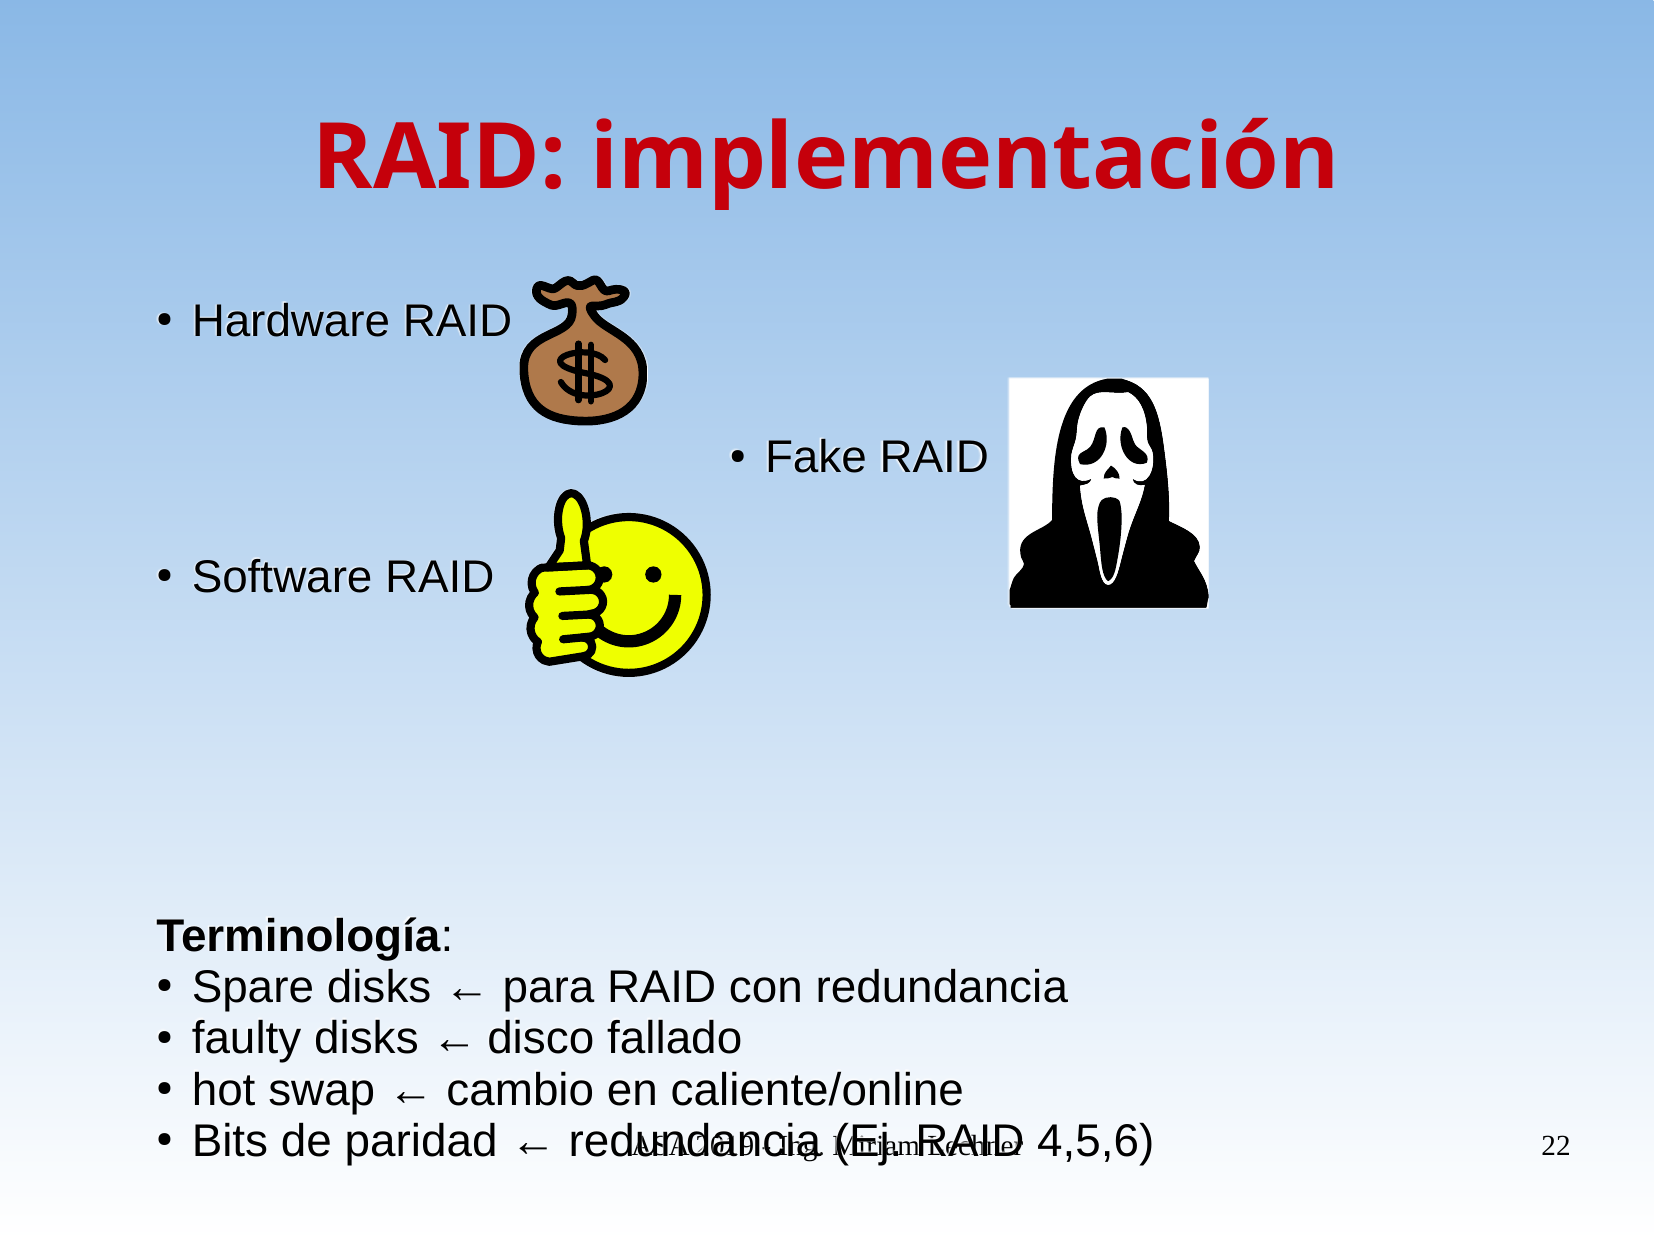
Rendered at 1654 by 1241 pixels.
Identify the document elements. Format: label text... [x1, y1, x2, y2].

picture [522, 484, 715, 677]
title RAID: implementación [82, 49, 1571, 257]
picture [519, 275, 647, 426]
text_box Fake RAID [714, 424, 1004, 591]
text_box Hardware RAID Software RAID Terminología: Spare disks ← para RAID con redundancia faulty disks ← disco fallado hot swap ← cambio en caliente/online Bits de paridad ← redundancia (Ej. RAID 4,5,6) [141, 257, 1371, 1025]
picture [1003, 342, 1215, 640]
